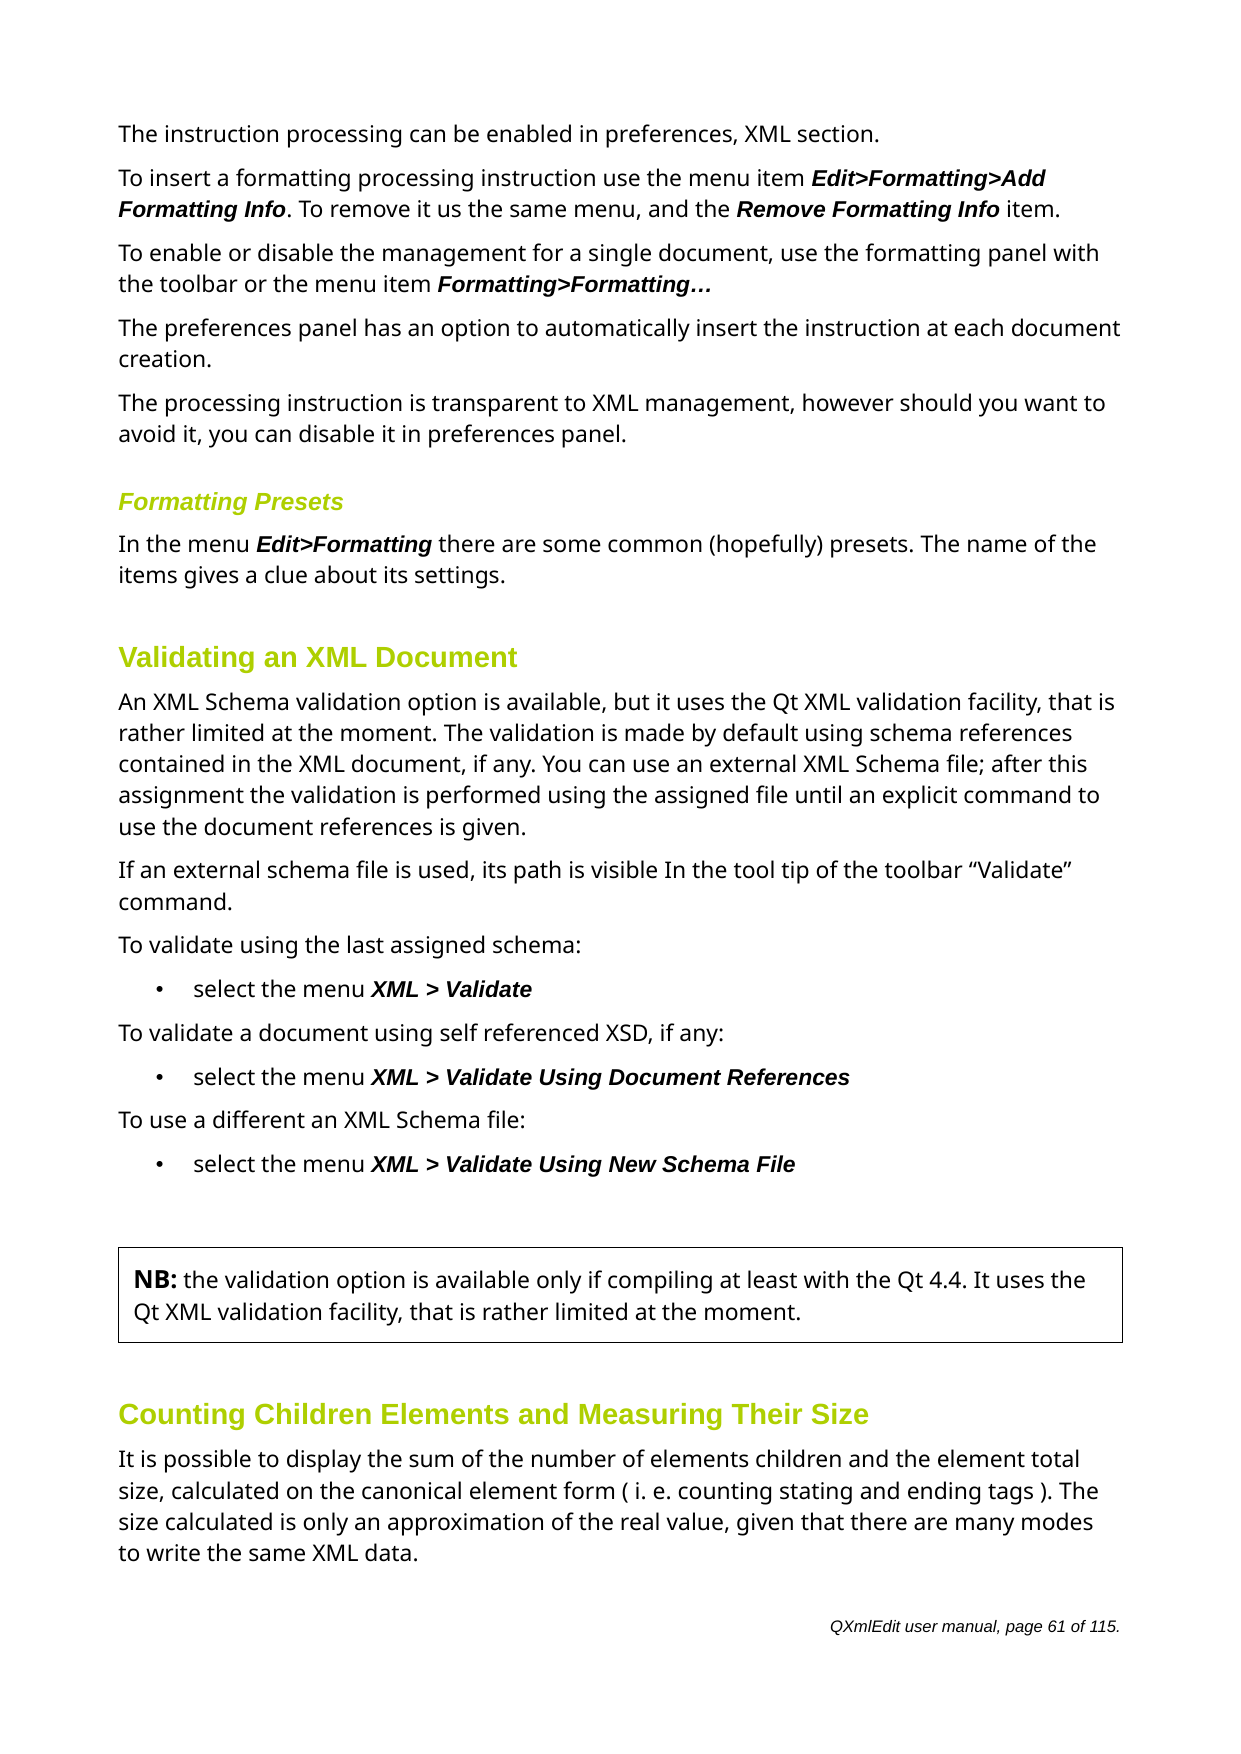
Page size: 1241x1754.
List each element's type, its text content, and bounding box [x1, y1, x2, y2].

text It is possible to display the sum of the number of elements children and the element total size, calculated on the canonical element form ( i. e. counting stating and ending tags ). The size calculated is only an approximation of the real value, given that there are many modes to write the same XML data. [118, 1443, 1122, 1568]
text To insert a formatting processing instruction use the menu item Edit>Formatting>Add Formatting Info. To remove it us the same menu, and the Remove Formatting Info item. [118, 162, 1122, 224]
text NB: the validation option is available only if compiling at least with the Qt 4.4. It uses the Qt XML validation facility, that is rather limited at the moment. [119, 1248, 1122, 1342]
text The processing instruction is transparent to XML management, however should you want to avoid it, you can disable it in preferences panel. [118, 387, 1122, 449]
list select the menu XML > Validate [156, 973, 1122, 1004]
text To use a different an XML Schema file: [118, 1104, 1122, 1136]
subtitle Validating an XML Document [118, 639, 1122, 673]
text To validate a document using self referenced XSD, if any: [118, 1017, 1122, 1048]
subtitle Formatting Presets [118, 487, 1122, 515]
text To enable or disable the management for a single document, use the formatting panel with the toolbar or the menu item Formatting>Formatting… [118, 237, 1122, 299]
text If an external schema file is used, its path is visible In the tool tip of the toolbar “Validate” command. [118, 854, 1122, 917]
list select the menu XML > Validate Using Document References [156, 1061, 1122, 1092]
text The preferences panel has an option to automatically insert the instruction at each document creation. [118, 312, 1122, 374]
text The instruction processing can be enabled in preferences, XML section. [118, 118, 1122, 149]
text An XML Schema validation option is available, but it uses the Qt XML validation facility, that is rather limited at the moment. The validation is made by default using schema references contained in the XML document, if any. You can use an external XML Schema file; after this assignment the validation is performed using the assigned file until an explicit command to use the document references is given. [118, 686, 1122, 842]
text To validate using the last assigned schema: [118, 929, 1122, 961]
list select the menu XML > Validate Using New Schema File [156, 1148, 1122, 1179]
subtitle Counting Children Elements and Measuring Their Size [118, 1397, 1122, 1431]
text In the menu Edit>Formatting there are some common (hopefully) presets. The name of the items gives a clue about its settings. [118, 528, 1122, 590]
